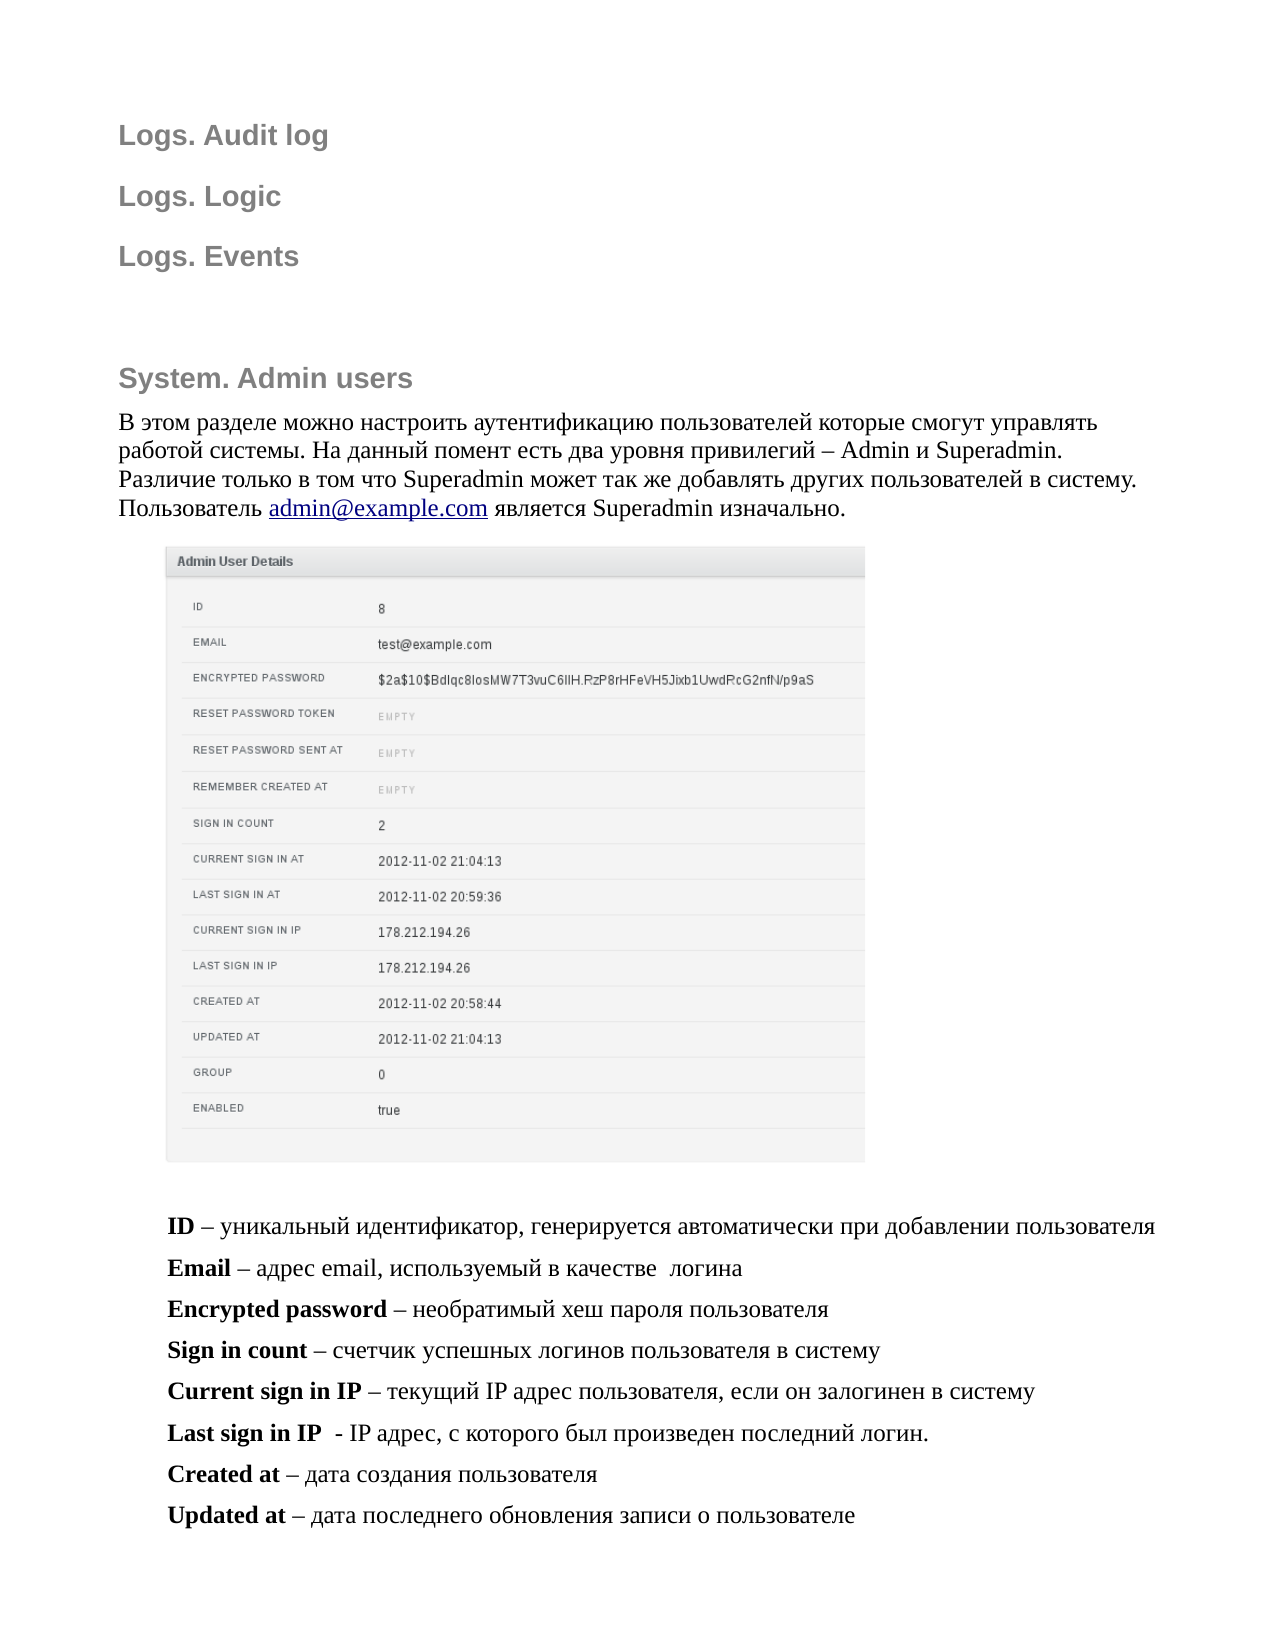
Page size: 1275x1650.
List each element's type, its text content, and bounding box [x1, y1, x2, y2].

text Created at – дата создания пользователя [167, 1459, 1157, 1488]
text Last sign in IP - IP адрес, с которого был произведен последний логин. [167, 1418, 1157, 1446]
text Updated at – дата последнего обновления записи о пользователе [167, 1500, 1157, 1529]
text Current sign in IP – текущий IP адрес пользователя, если он залогинен в систему [167, 1376, 1157, 1405]
text Sign in count – счетчик успешных логинов пользователя в систему [167, 1335, 1157, 1364]
text Email – адрес email, используемый в качестве логина [167, 1253, 1157, 1281]
picture [155, 537, 865, 1171]
subtitle Logs. Events [118, 239, 1157, 273]
subtitle Logs. Audit log [118, 118, 1157, 152]
text Encrypted password – необратимый хеш пароля пользователя [167, 1294, 1157, 1323]
subtitle System. Admin users [118, 361, 1157, 394]
text В этом разделе можно настроить аутентификацию пользователей которые смогут управлять работой системы. На данный помент есть два уровня привилегий – Admin и Superadmin. Различие только в том что Superadmin может так же добавлять других пользователей в систему. Пользователь admin@example.com является Superadmin изначально. [118, 407, 1157, 522]
text ID – уникальный идентификатор, генерируется автоматически при добавлении пользователя [167, 1211, 1157, 1240]
subtitle Logs. Logic [118, 179, 1157, 212]
